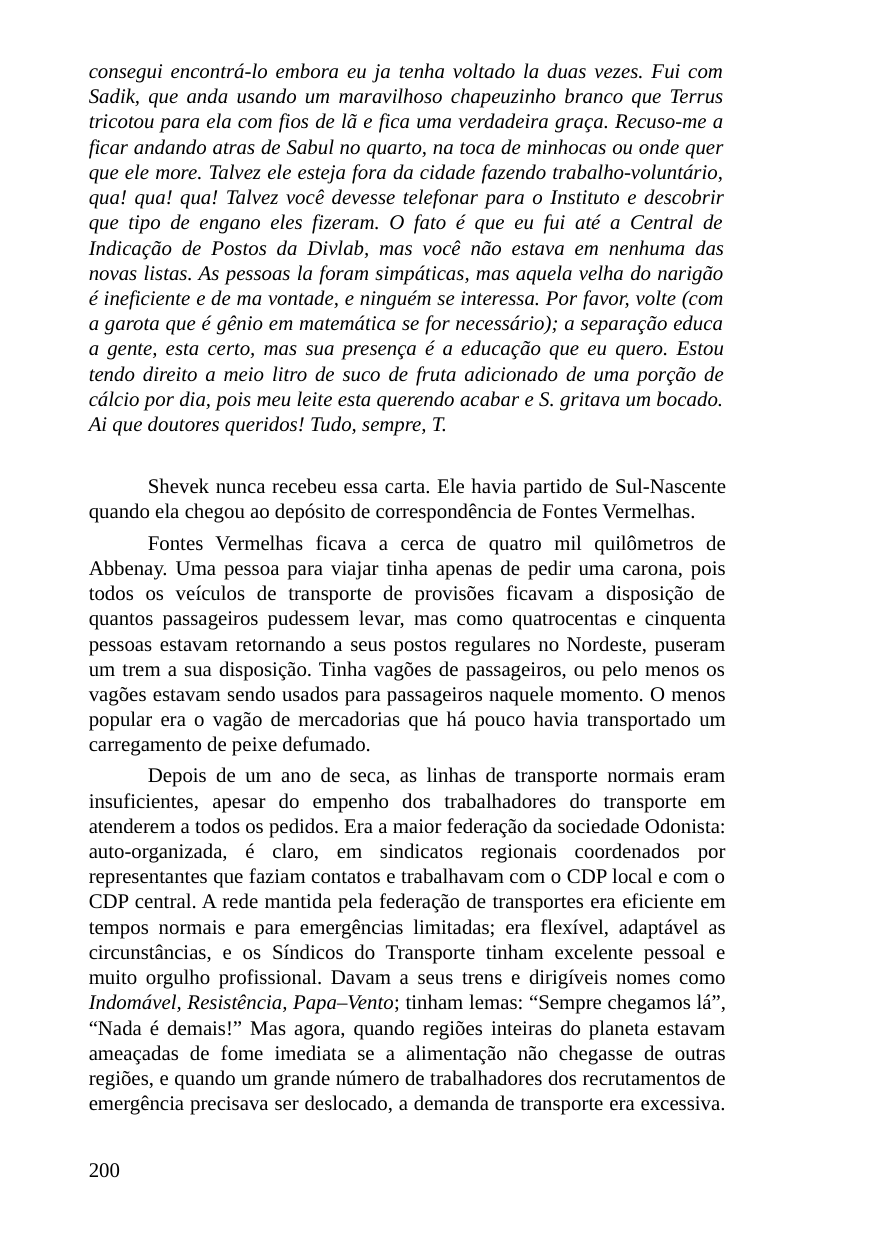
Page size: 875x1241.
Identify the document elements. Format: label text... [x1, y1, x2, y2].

text Fontes Vermelhas ficava a cerca de quatro mil quilômetros de Abbenay. Uma pessoa para viajar tinha apenas de pedir uma carona, pois todos os veículos de transporte de provisões ficavam a disposição de quantos passageiros pudessem levar, mas como quatrocentas e cinquenta pessoas estavam retornando a seus postos regulares no Nordeste, puseram um trem a sua disposição. Tinha vagões de passageiros, ou pelo menos os vagões estavam sendo usados para passageiros naquele momento. O menos popular era o vagão de mercadorias que há pouco havia transportado um carregamento de peixe defumado. [88, 531, 726, 756]
text Shevek nunca recebeu essa carta. Ele havia partido de Sul-Nascente quando ela chegou ao depósito de correspondência de Fontes Vermelhas. [88, 474, 726, 523]
text consegui encontrá-lo embora eu ja tenha voltado la duas vezes. Fui com Sadik, que anda usando um maravilhoso chapeuzinho branco que Terrus tricotou para ela com fios de lã e fica uma verdadeira graça. Recuso-me a ficar andando atras de Sabul no quarto, na toca de minhocas ou onde quer que ele more. Talvez ele esteja fora da cidade fazendo trabalho-voluntário, qua! qua! qua! Talvez você devesse telefonar para o Instituto e descobrir que tipo de engano eles fizeram. O fato é que eu fui até a Central de Indicação de Postos da Divlab, mas você não estava em nenhuma das novas listas. As pessoas la foram simpáticas, mas aquela velha do narigão é ineficiente e de ma vontade, e ninguém se interessa. Por favor, volte (com a garota que é gênio em matemática se for necessário); a separação educa a gente, esta certo, mas sua presença é a educação que eu quero. Estou tendo direito a meio litro de suco de fruta adicionado de uma porção de cálcio por dia, pois meu leite esta querendo acabar e S. gritava um bocado. Ai que doutores queridos! Tudo, sempre, T. [88, 59, 726, 436]
text Depois de um ano de seca, as linhas de transporte normais eram insuficientes, apesar do empenho dos trabalhadores do transporte em atenderem a todos os pedidos. Era a maior federação da sociedade Odonista: auto-organizada, é claro, em sindicatos regionais coordenados por representantes que faziam contatos e trabalhavam com o CDP local e com o CDP central. A rede mantida pela federação de transportes era eficiente em tempos normais e para emergências limitadas; era flexível, adaptável as circunstâncias, e os Síndicos do Transporte tinham excelente pessoal e muito orgulho profissional. Davam a seus trens e dirigíveis nomes como Indomável, Resistência, Papa–Vento; tinham lemas: “Sempre chegamos lá”, “Nada é demais!” Mas agora, quando regiões inteiras do planeta estavam ameaçadas de fome imediata se a alimentação não chegasse de outras regiões, e quando um grande número de trabalhadores dos recrutamentos de emergência precisava ser deslocado, a demanda de transporte era excessiva. [88, 763, 726, 1115]
